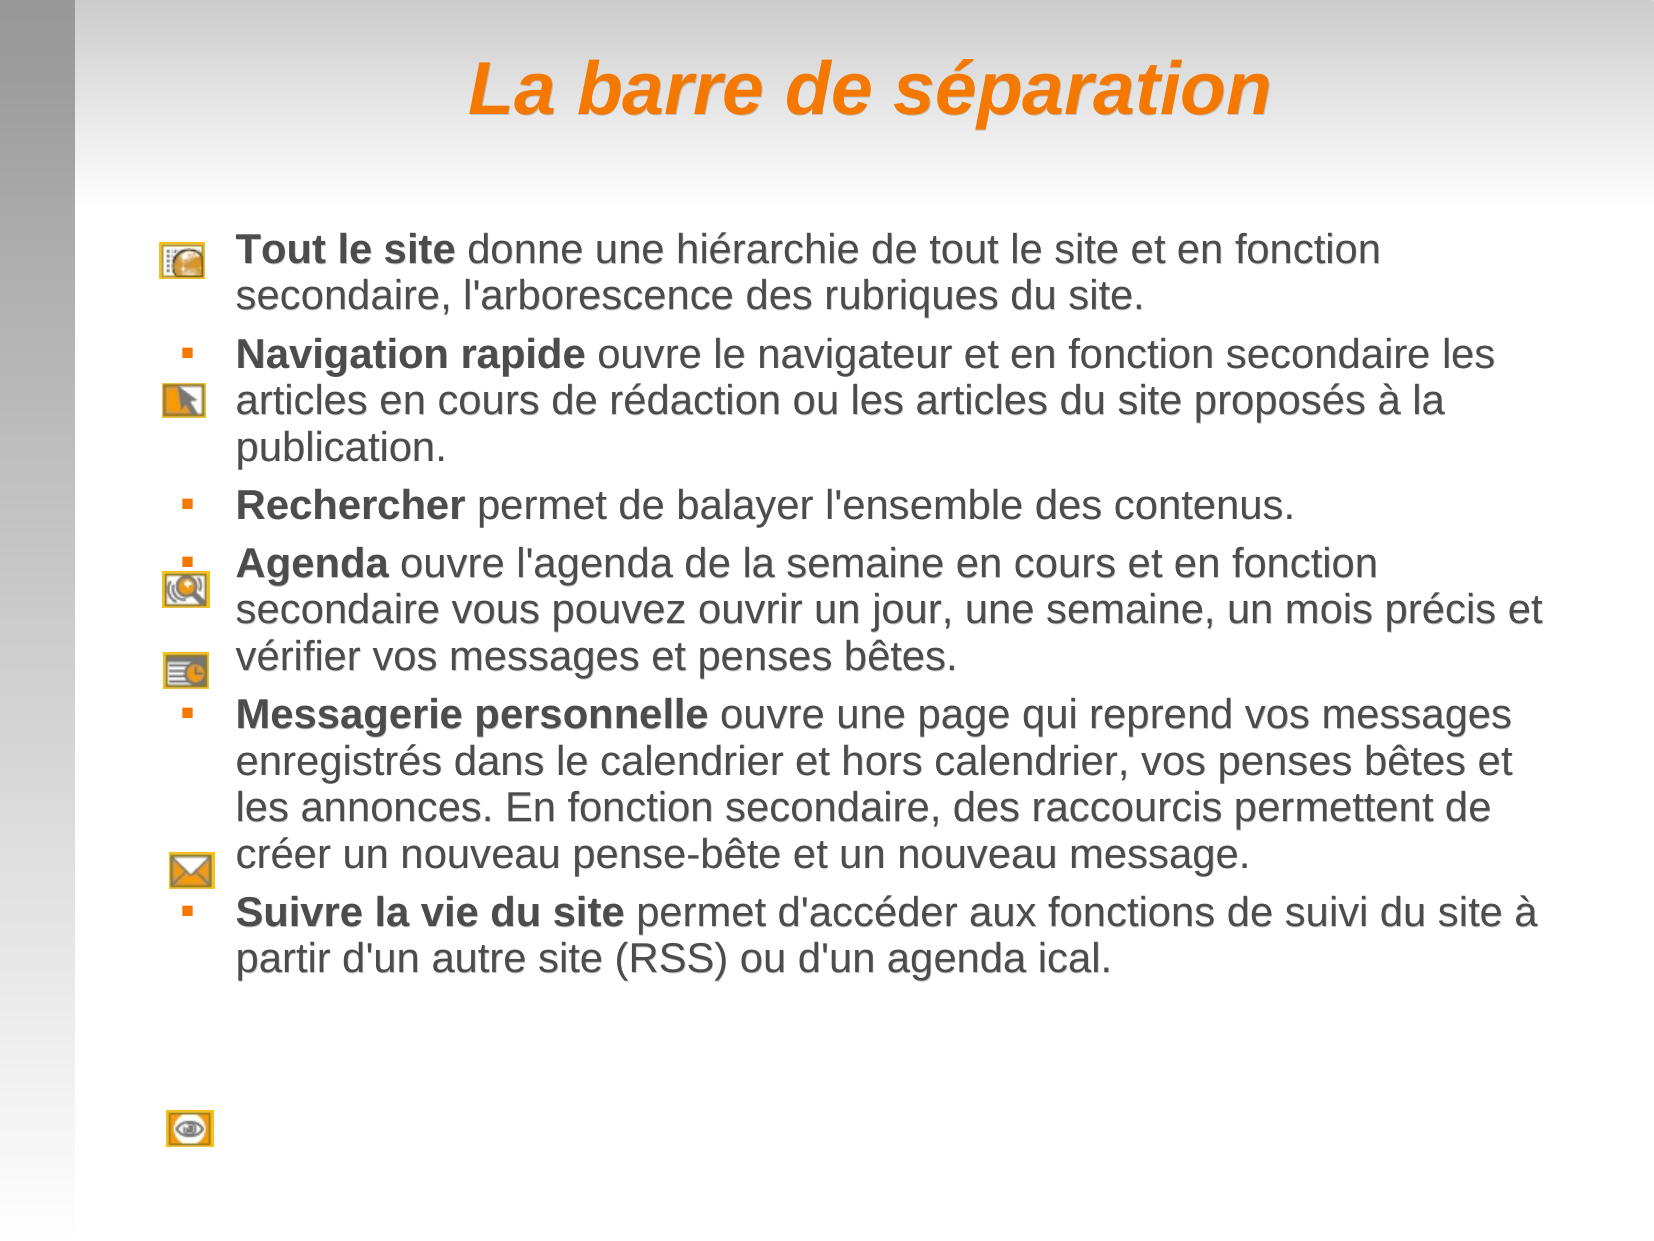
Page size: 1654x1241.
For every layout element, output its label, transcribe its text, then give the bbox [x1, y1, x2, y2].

picture [169, 852, 215, 889]
list Tout le site donne une hiérarchie de tout le site et en fonction secondaire, l'arborescence des rubriques du site. Navigation rapide ouvre le navigateur et en fonction secondaire les articles en cours de rédaction ou les articles du site proposés à la publication. Rechercher permet de balayer l'ensemble des contenus. Agenda ouvre l'agenda de la semaine en cours et en fonction secondaire vous pouvez ouvrir un jour, une semaine, un mois précis et vérifier vos messages et penses bêtes. Messagerie personnelle ouvre une page qui reprend vos messages enregistrés dans le calendrier et hors calendrier, vos penses bêtes et les annonces. En fonction secondaire, des raccourcis permettent de créer un nouveau pense-bête et un nouveau message. Suivre la vie du site permet d'accéder aux fonctions de suivi du site à partir d'un autre site (RSS) ou d'un agenda ical. [164, 225, 1546, 1110]
picture [159, 242, 205, 279]
picture [163, 652, 209, 689]
picture [162, 571, 210, 608]
picture [166, 1110, 214, 1147]
picture [162, 383, 206, 418]
title La barre de séparation [88, 0, 1654, 178]
